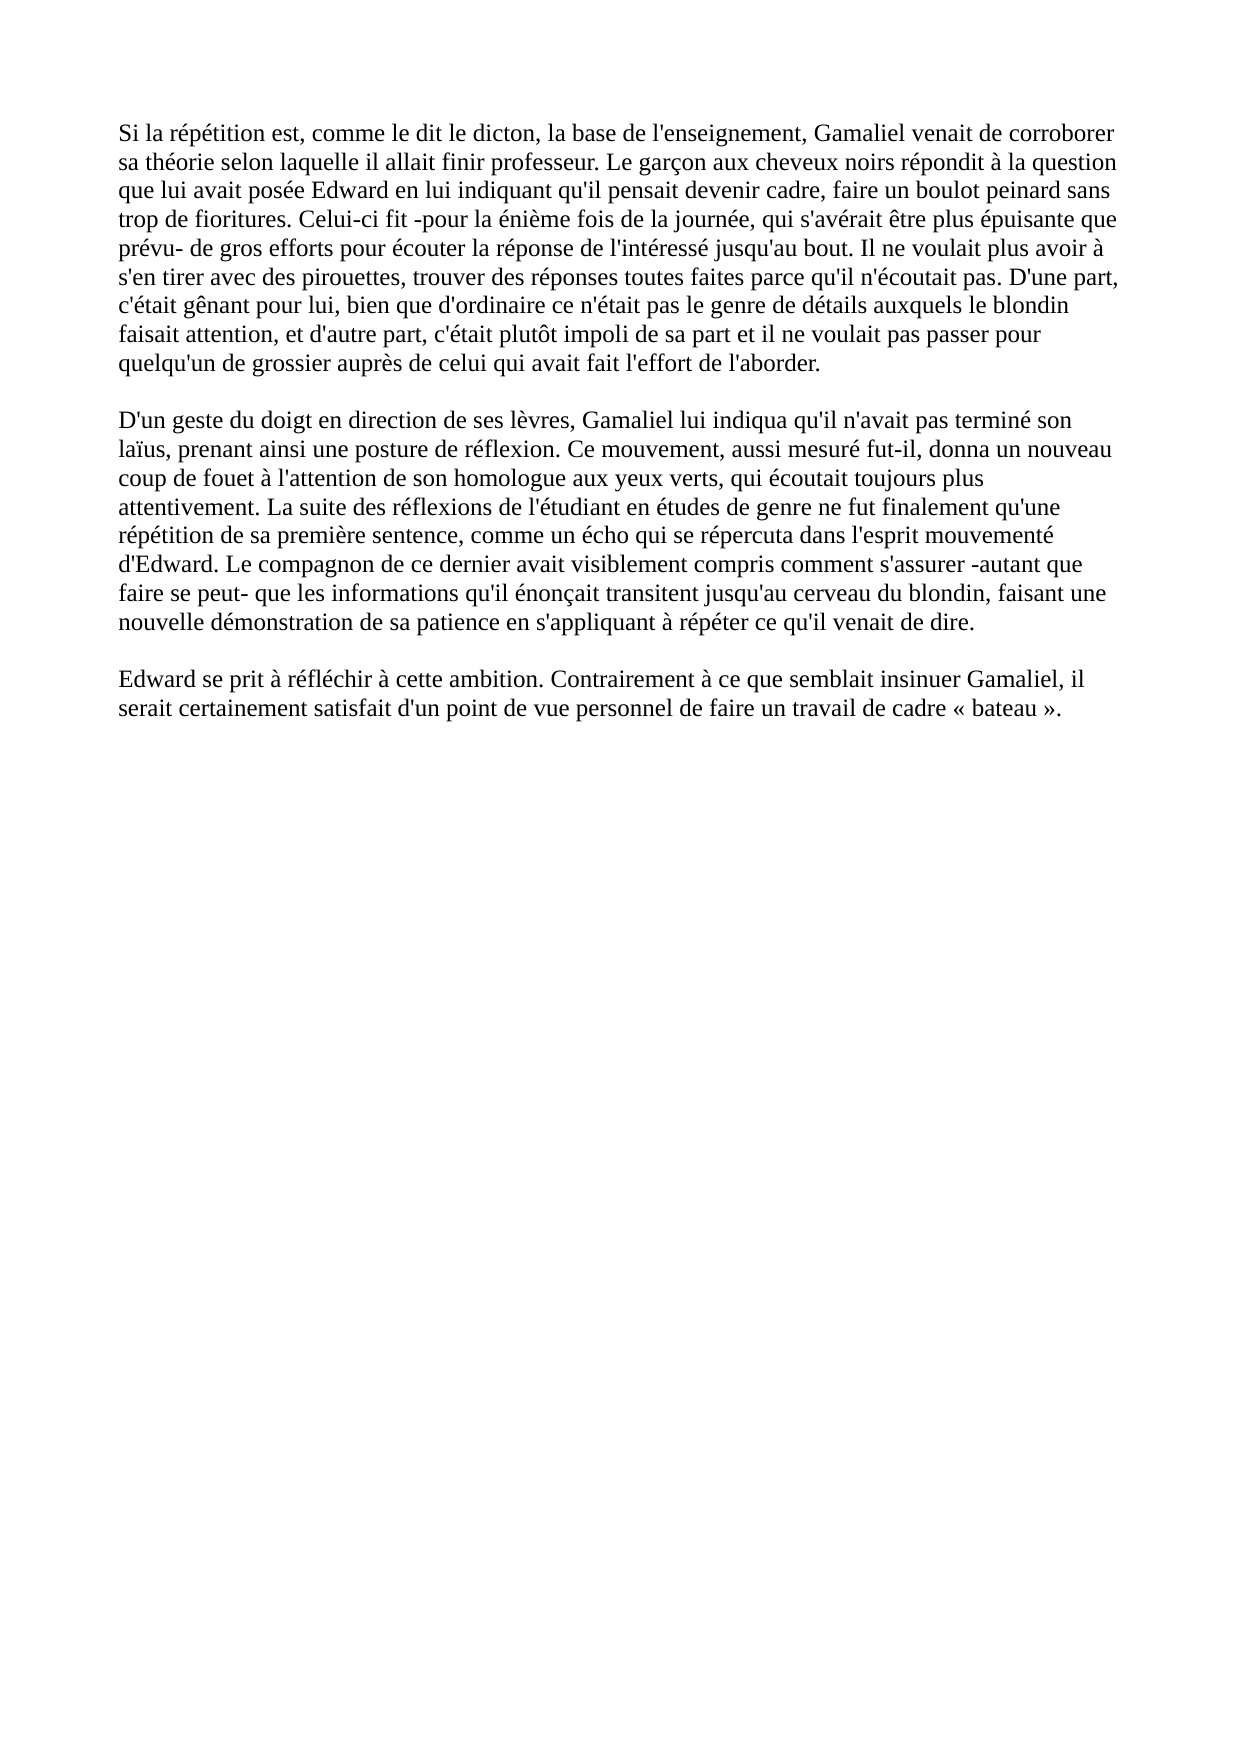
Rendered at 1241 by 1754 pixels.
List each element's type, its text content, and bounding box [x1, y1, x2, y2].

text D'un geste du doigt en direction de ses lèvres, Gamaliel lui indiqua qu'il n'avait pas terminé son laïus, prenant ainsi une posture de réflexion. Ce mouvement, aussi mesuré fut-il, donna un nouveau coup de fouet à l'attention de son homologue aux yeux verts, qui écoutait toujours plus attentivement. La suite des réflexions de l'étudiant en études de genre ne fut finalement qu'une répétition de sa première sentence, comme un écho qui se répercuta dans l'esprit mouvementé d'Edward. Le compagnon de ce dernier avait visiblement compris comment s'assurer -autant que faire se peut- que les informations qu'il énonçait transitent jusqu'au cerveau du blondin, faisant une nouvelle démonstration de sa patience en s'appliquant à répéter ce qu'il venait de dire. [118, 406, 1122, 636]
text Edward se prit à réfléchir à cette ambition. Contrairement à ce que semblait insinuer Gamaliel, il serait certainement satisfait d'un point de vue personnel de faire un travail de cadre « bateau ». [118, 664, 1122, 722]
text Si la répétition est, comme le dit le dicton, la base de l'enseignement, Gamaliel venait de corroborer sa théorie selon laquelle il allait finir professeur. Le garçon aux cheveux noirs répondit à la question que lui avait posée Edward en lui indiquant qu'il pensait devenir cadre, faire un boulot peinard sans trop de fioritures. Celui-ci fit -pour la énième fois de la journée, qui s'avérait être plus épuisante que prévu- de gros efforts pour écouter la réponse de l'intéressé jusqu'au bout. Il ne voulait plus avoir à s'en tirer avec des pirouettes, trouver des réponses toutes faites parce qu'il n'écoutait pas. D'une part, c'était gênant pour lui, bien que d'ordinaire ce n'était pas le genre de détails auxquels le blondin faisait attention, et d'autre part, c'était plutôt impoli de sa part et il ne voulait pas passer pour quelqu'un de grossier auprès de celui qui avait fait l'effort de l'aborder. [118, 118, 1122, 377]
